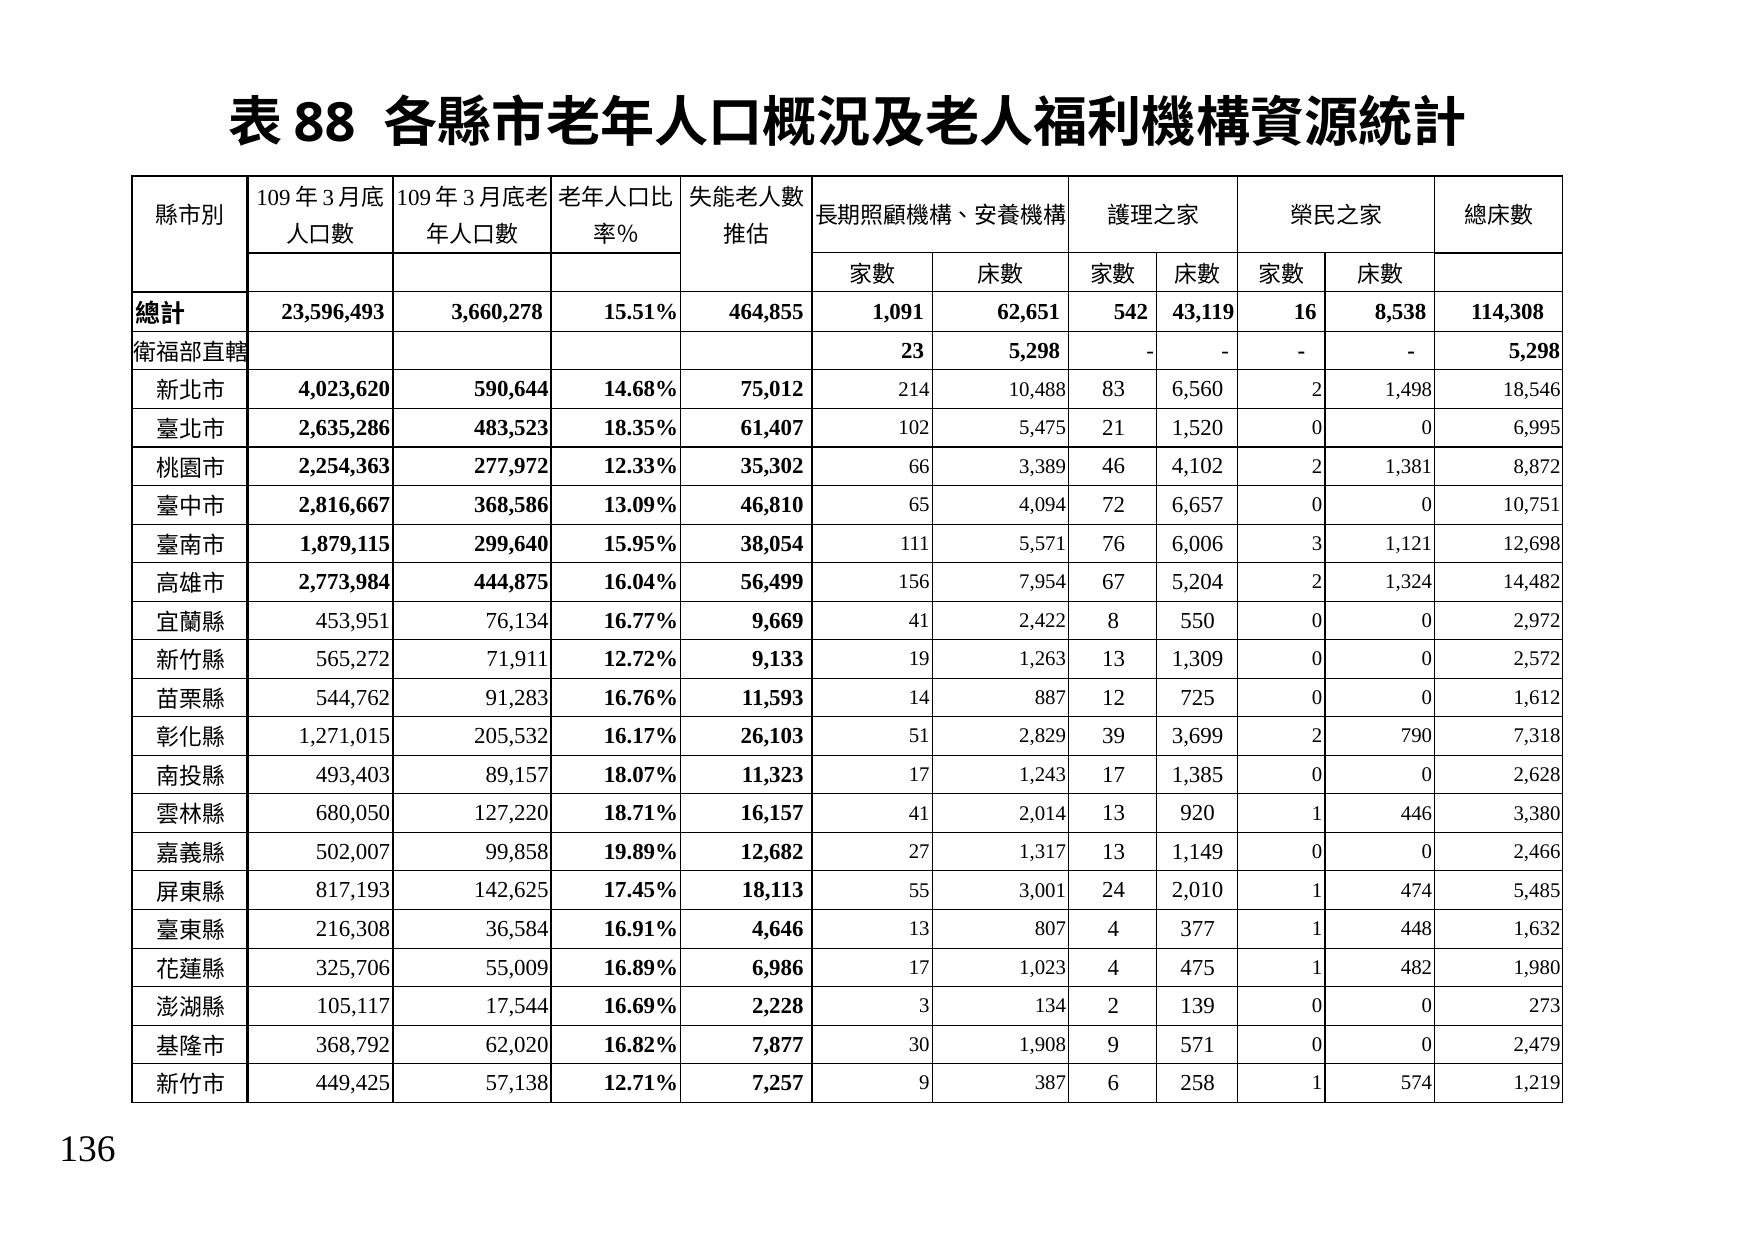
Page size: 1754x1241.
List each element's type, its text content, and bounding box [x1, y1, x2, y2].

table_cell 89,157 [394, 756, 550, 793]
table_cell 1,149 [1157, 833, 1237, 870]
table_cell 17,544 [394, 987, 550, 1024]
table_cell [394, 332, 550, 369]
table_cell 7,954 [933, 563, 1068, 601]
table_cell 1,309 [1157, 640, 1237, 678]
table_cell - [1157, 332, 1237, 369]
table_cell 澎湖縣 [133, 987, 246, 1024]
table_cell 277,972 [394, 448, 550, 485]
table_cell 床數 [1157, 253, 1237, 291]
table_cell 1,271,015 [249, 717, 392, 755]
table_cell 12.72% [552, 640, 680, 678]
table_cell 0 [1238, 679, 1324, 716]
table_header 長期照顧機構、安養機構 [813, 177, 1068, 252]
table_cell 花蓮縣 [133, 949, 246, 986]
table_header 總床數 [1435, 177, 1562, 252]
table_cell 24 [1069, 871, 1156, 909]
table_cell 9,133 [681, 640, 811, 678]
table_cell 65 [813, 486, 932, 523]
table_cell 790 [1326, 717, 1434, 755]
table_cell 111 [813, 525, 932, 562]
table_cell 72 [1069, 486, 1156, 523]
table_cell 565,272 [249, 640, 392, 678]
table_cell 7,257 [681, 1064, 811, 1102]
table_cell 12.71% [552, 1064, 680, 1102]
table_cell 38,054 [681, 525, 811, 562]
table_cell 273 [1435, 987, 1562, 1024]
table_cell 6,995 [1435, 409, 1562, 446]
table_cell 35,302 [681, 448, 811, 485]
table_cell 臺中市 [133, 486, 246, 523]
table_cell 368,792 [249, 1026, 392, 1063]
table_cell 10,751 [1435, 486, 1562, 523]
table_cell 46 [1069, 448, 1156, 485]
table_cell 18.71% [552, 794, 680, 832]
table_cell 2 [1238, 563, 1324, 601]
table_cell [552, 332, 680, 369]
table_cell 0 [1238, 1026, 1324, 1063]
table_cell 41 [813, 794, 932, 832]
table_cell 13.09% [552, 486, 680, 523]
table_cell 464,855 [681, 292, 811, 331]
table_cell 16 [1238, 292, 1324, 331]
table_cell 368,586 [394, 486, 550, 523]
table_cell 807 [933, 910, 1068, 947]
table_cell 36,584 [394, 910, 550, 947]
table_cell 南投縣 [133, 756, 246, 793]
table_cell 11,323 [681, 756, 811, 793]
table_cell 臺北市 [133, 409, 246, 446]
table_cell 10,488 [933, 370, 1068, 408]
table_cell 114,308 [1435, 292, 1562, 331]
table_cell 3,389 [933, 448, 1068, 485]
table_cell 5,298 [1435, 332, 1562, 369]
table_cell 75,012 [681, 370, 811, 408]
table_cell 2,773,984 [249, 563, 392, 601]
table_cell 16.76% [552, 679, 680, 716]
table_cell 14.68% [552, 370, 680, 408]
table_cell 55 [813, 871, 932, 909]
table_cell 18,113 [681, 871, 811, 909]
table_cell 0 [1326, 987, 1434, 1024]
table_cell 總計 [133, 293, 246, 331]
table_cell 宜蘭縣 [133, 602, 246, 639]
table_header 老年人口比率％ [552, 177, 680, 252]
table_cell 2,816,667 [249, 486, 392, 523]
table_cell 16.82% [552, 1026, 680, 1063]
table_cell 680,050 [249, 794, 392, 832]
table_cell 2 [1238, 448, 1324, 485]
table_cell 142,625 [394, 871, 550, 909]
table_cell 0 [1326, 409, 1434, 446]
table_header 縣市別 [133, 177, 246, 252]
table_cell 17.45% [552, 871, 680, 909]
table_cell 0 [1238, 640, 1324, 678]
table_cell 4 [1069, 949, 1156, 986]
table_cell 67 [1069, 563, 1156, 601]
table_cell 1,243 [933, 756, 1068, 793]
table_cell 1,324 [1326, 563, 1434, 601]
table_cell 12 [1069, 679, 1156, 716]
table_cell [681, 332, 811, 369]
table_cell 臺南市 [133, 525, 246, 562]
table_cell 臺東縣 [133, 910, 246, 947]
table_cell 衛福部直轄 [133, 332, 246, 369]
table_cell 0 [1326, 1026, 1434, 1063]
table_cell 9 [1069, 1026, 1156, 1063]
table_cell 12.33% [552, 448, 680, 485]
table_cell 彰化縣 [133, 717, 246, 755]
table_cell 387 [933, 1064, 1068, 1102]
table_cell 0 [1238, 833, 1324, 870]
table_cell 5,485 [1435, 871, 1562, 909]
table_cell 1,263 [933, 640, 1068, 678]
table_cell 14 [813, 679, 932, 716]
table_cell 23 [813, 332, 932, 369]
table_cell 13 [1069, 833, 1156, 870]
table_cell 56,499 [681, 563, 811, 601]
table_cell 嘉義縣 [133, 833, 246, 870]
table_cell 屏東縣 [133, 871, 246, 909]
table_cell 134 [933, 987, 1068, 1024]
table_cell 家數 [813, 253, 932, 291]
table_cell 3,001 [933, 871, 1068, 909]
table_cell [552, 254, 680, 291]
table_cell 2,466 [1435, 833, 1562, 870]
table_cell 家數 [1238, 253, 1324, 291]
table_cell 0 [1326, 486, 1434, 523]
table_cell 15.51% [552, 292, 680, 331]
table_cell 55,009 [394, 949, 550, 986]
table_cell 2,635,286 [249, 409, 392, 446]
table_cell 苗栗縣 [133, 679, 246, 716]
table_cell 5,204 [1157, 563, 1237, 601]
table_cell 6,657 [1157, 486, 1237, 523]
table_cell 0 [1238, 756, 1324, 793]
table_cell 571 [1157, 1026, 1237, 1063]
table_cell 446 [1326, 794, 1434, 832]
table_cell 156 [813, 563, 932, 601]
table_cell 83 [1069, 370, 1156, 408]
table_cell 205,532 [394, 717, 550, 755]
table_cell 102 [813, 409, 932, 446]
table_cell 1,879,115 [249, 525, 392, 562]
table_cell - [1326, 332, 1434, 369]
table_cell 9 [813, 1064, 932, 1102]
table_cell 127,220 [394, 794, 550, 832]
table_cell 18.35% [552, 409, 680, 446]
table_cell 19.89% [552, 833, 680, 870]
table_cell 57,138 [394, 1064, 550, 1102]
table_cell 1 [1238, 794, 1324, 832]
table_cell 1,317 [933, 833, 1068, 870]
table_cell 5,571 [933, 525, 1068, 562]
table_cell 7,877 [681, 1026, 811, 1063]
table_cell 61,407 [681, 409, 811, 446]
table_cell 高雄市 [133, 563, 246, 601]
table_cell - [1069, 332, 1156, 369]
table_cell 4,094 [933, 486, 1068, 523]
table_cell 13 [813, 910, 932, 947]
table_cell 3 [813, 987, 932, 1024]
table_cell 725 [1157, 679, 1237, 716]
table_cell 2 [1238, 717, 1324, 755]
table_cell 床數 [933, 253, 1068, 291]
table_cell 桃園市 [133, 448, 246, 485]
table_cell 2,014 [933, 794, 1068, 832]
table_cell 16.69% [552, 987, 680, 1024]
table_cell 474 [1326, 871, 1434, 909]
table_header 109年3月底老年人口數 [394, 177, 550, 252]
table_cell 62,651 [933, 292, 1068, 331]
table_cell 27 [813, 833, 932, 870]
table_cell 1,219 [1435, 1064, 1562, 1102]
table_header 失能老人數推估 [681, 177, 811, 252]
table_cell 448 [1326, 910, 1434, 947]
table_cell 216,308 [249, 910, 392, 947]
table_cell 544,762 [249, 679, 392, 716]
table_cell 1,121 [1326, 525, 1434, 562]
table_cell 0 [1326, 640, 1434, 678]
table_cell 16.77% [552, 602, 680, 639]
table_cell 4,023,620 [249, 370, 392, 408]
table_cell 基隆市 [133, 1026, 246, 1063]
table_cell 2,254,363 [249, 448, 392, 485]
table_cell 6 [1069, 1064, 1156, 1102]
table_cell 542 [1069, 292, 1156, 331]
table_cell 床數 [1326, 253, 1434, 291]
table_cell 502,007 [249, 833, 392, 870]
table_cell 1 [1238, 949, 1324, 986]
table_cell 19 [813, 640, 932, 678]
table_cell 377 [1157, 910, 1237, 947]
table_cell 43,119 [1157, 292, 1237, 331]
table_cell 76,134 [394, 602, 550, 639]
table_cell 2,972 [1435, 602, 1562, 639]
table_cell 1,091 [813, 292, 932, 331]
table_cell 3,660,278 [394, 292, 550, 331]
table_cell 6,986 [681, 949, 811, 986]
table_cell 新竹市 [133, 1064, 246, 1102]
table_cell 4,102 [1157, 448, 1237, 485]
table_cell 139 [1157, 987, 1237, 1024]
table_cell 2 [1238, 370, 1324, 408]
table_cell 8 [1069, 602, 1156, 639]
table_cell 62,020 [394, 1026, 550, 1063]
table_cell 2,228 [681, 987, 811, 1024]
table_cell 12,698 [1435, 525, 1562, 562]
table_cell 493,403 [249, 756, 392, 793]
table_cell 214 [813, 370, 932, 408]
table_cell 0 [1326, 602, 1434, 639]
table_cell 2,572 [1435, 640, 1562, 678]
table_cell 7,318 [1435, 717, 1562, 755]
table_cell 15.95% [552, 525, 680, 562]
table_cell 4 [1069, 910, 1156, 947]
table_cell 1 [1238, 910, 1324, 947]
table_cell 91,283 [394, 679, 550, 716]
table_cell 887 [933, 679, 1068, 716]
table_cell 18,546 [1435, 370, 1562, 408]
table_cell 13 [1069, 794, 1156, 832]
table_cell 新竹縣 [133, 640, 246, 678]
table_cell 2,010 [1157, 871, 1237, 909]
table_cell 2,422 [933, 602, 1068, 639]
table_cell 6,560 [1157, 370, 1237, 408]
table_cell 0 [1238, 602, 1324, 639]
table_cell 1,023 [933, 949, 1068, 986]
table_cell 30 [813, 1026, 932, 1063]
table_cell 105,117 [249, 987, 392, 1024]
table_cell 5,475 [933, 409, 1068, 446]
table_cell 453,951 [249, 602, 392, 639]
table_cell 3,380 [1435, 794, 1562, 832]
table_cell 99,858 [394, 833, 550, 870]
table_cell 39 [1069, 717, 1156, 755]
table_cell 817,193 [249, 871, 392, 909]
table_header 榮民之家 [1238, 177, 1434, 252]
table_cell 46,810 [681, 486, 811, 523]
table_cell 0 [1326, 679, 1434, 716]
subtitle 表88 各縣市老年人口概況及老人福利機構資源統計 [59, 62, 1636, 174]
table_cell 920 [1157, 794, 1237, 832]
table_cell [1435, 254, 1562, 291]
table_cell 444,875 [394, 563, 550, 601]
table_cell 482 [1326, 949, 1434, 986]
table_cell 17 [813, 949, 932, 986]
table_cell 1,612 [1435, 679, 1562, 716]
table_cell 574 [1326, 1064, 1434, 1102]
table_cell 1 [1238, 1064, 1324, 1102]
table_cell 6,006 [1157, 525, 1237, 562]
table_cell 新北市 [133, 370, 246, 408]
table_cell 12,682 [681, 833, 811, 870]
table_cell 2,829 [933, 717, 1068, 755]
table_cell [394, 254, 550, 291]
table_cell 76 [1069, 525, 1156, 562]
table_cell 21 [1069, 409, 1156, 446]
table_cell 0 [1326, 756, 1434, 793]
table_cell 8,872 [1435, 448, 1562, 485]
table_cell 1,381 [1326, 448, 1434, 485]
table_cell [681, 252, 811, 291]
table_cell 3 [1238, 525, 1324, 562]
table_cell 13 [1069, 640, 1156, 678]
table_cell 1,908 [933, 1026, 1068, 1063]
table_cell 1,385 [1157, 756, 1237, 793]
table_cell 41 [813, 602, 932, 639]
table_cell [249, 332, 392, 369]
table_cell 1,520 [1157, 409, 1237, 446]
table_cell 17 [1069, 756, 1156, 793]
table_header 護理之家 [1069, 177, 1237, 252]
table_cell 0 [1238, 486, 1324, 523]
table_cell 71,911 [394, 640, 550, 678]
table_cell 1 [1238, 871, 1324, 909]
table_cell 3,699 [1157, 717, 1237, 755]
table_cell 9,669 [681, 602, 811, 639]
table_cell 0 [1238, 987, 1324, 1024]
table_cell [249, 254, 392, 291]
table_cell 23,596,493 [249, 292, 392, 331]
table_cell 2 [1069, 987, 1156, 1024]
table_cell 1,980 [1435, 949, 1562, 986]
table_cell 26,103 [681, 717, 811, 755]
table_cell 17 [813, 756, 932, 793]
table_cell 299,640 [394, 525, 550, 562]
table_cell 雲林縣 [133, 794, 246, 832]
table_cell 16.91% [552, 910, 680, 947]
table_cell 1,498 [1326, 370, 1434, 408]
table_cell 11,593 [681, 679, 811, 716]
table_cell [133, 252, 246, 291]
table_cell 66 [813, 448, 932, 485]
table_cell 590,644 [394, 370, 550, 408]
table_cell 0 [1326, 833, 1434, 870]
table_cell 325,706 [249, 949, 392, 986]
table_cell 16.17% [552, 717, 680, 755]
table_header 109年3月底人口數 [249, 177, 392, 252]
table_cell 16.89% [552, 949, 680, 986]
table_cell 1,632 [1435, 910, 1562, 947]
table_cell 14,482 [1435, 563, 1562, 601]
table_cell 550 [1157, 602, 1237, 639]
table_cell - [1238, 332, 1324, 369]
table_cell 483,523 [394, 409, 550, 446]
table_cell 258 [1157, 1064, 1237, 1102]
table_cell 449,425 [249, 1064, 392, 1102]
table_cell 16.04% [552, 563, 680, 601]
table_cell 51 [813, 717, 932, 755]
table_cell 475 [1157, 949, 1237, 986]
table_cell 2,479 [1435, 1026, 1562, 1063]
table_cell 4,646 [681, 910, 811, 947]
table_cell 2,628 [1435, 756, 1562, 793]
table_cell 0 [1238, 409, 1324, 446]
table_cell 18.07% [552, 756, 680, 793]
table_cell 16,157 [681, 794, 811, 832]
table_cell 家數 [1069, 253, 1156, 291]
table_cell 8,538 [1326, 292, 1434, 331]
table_cell 5,298 [933, 332, 1068, 369]
